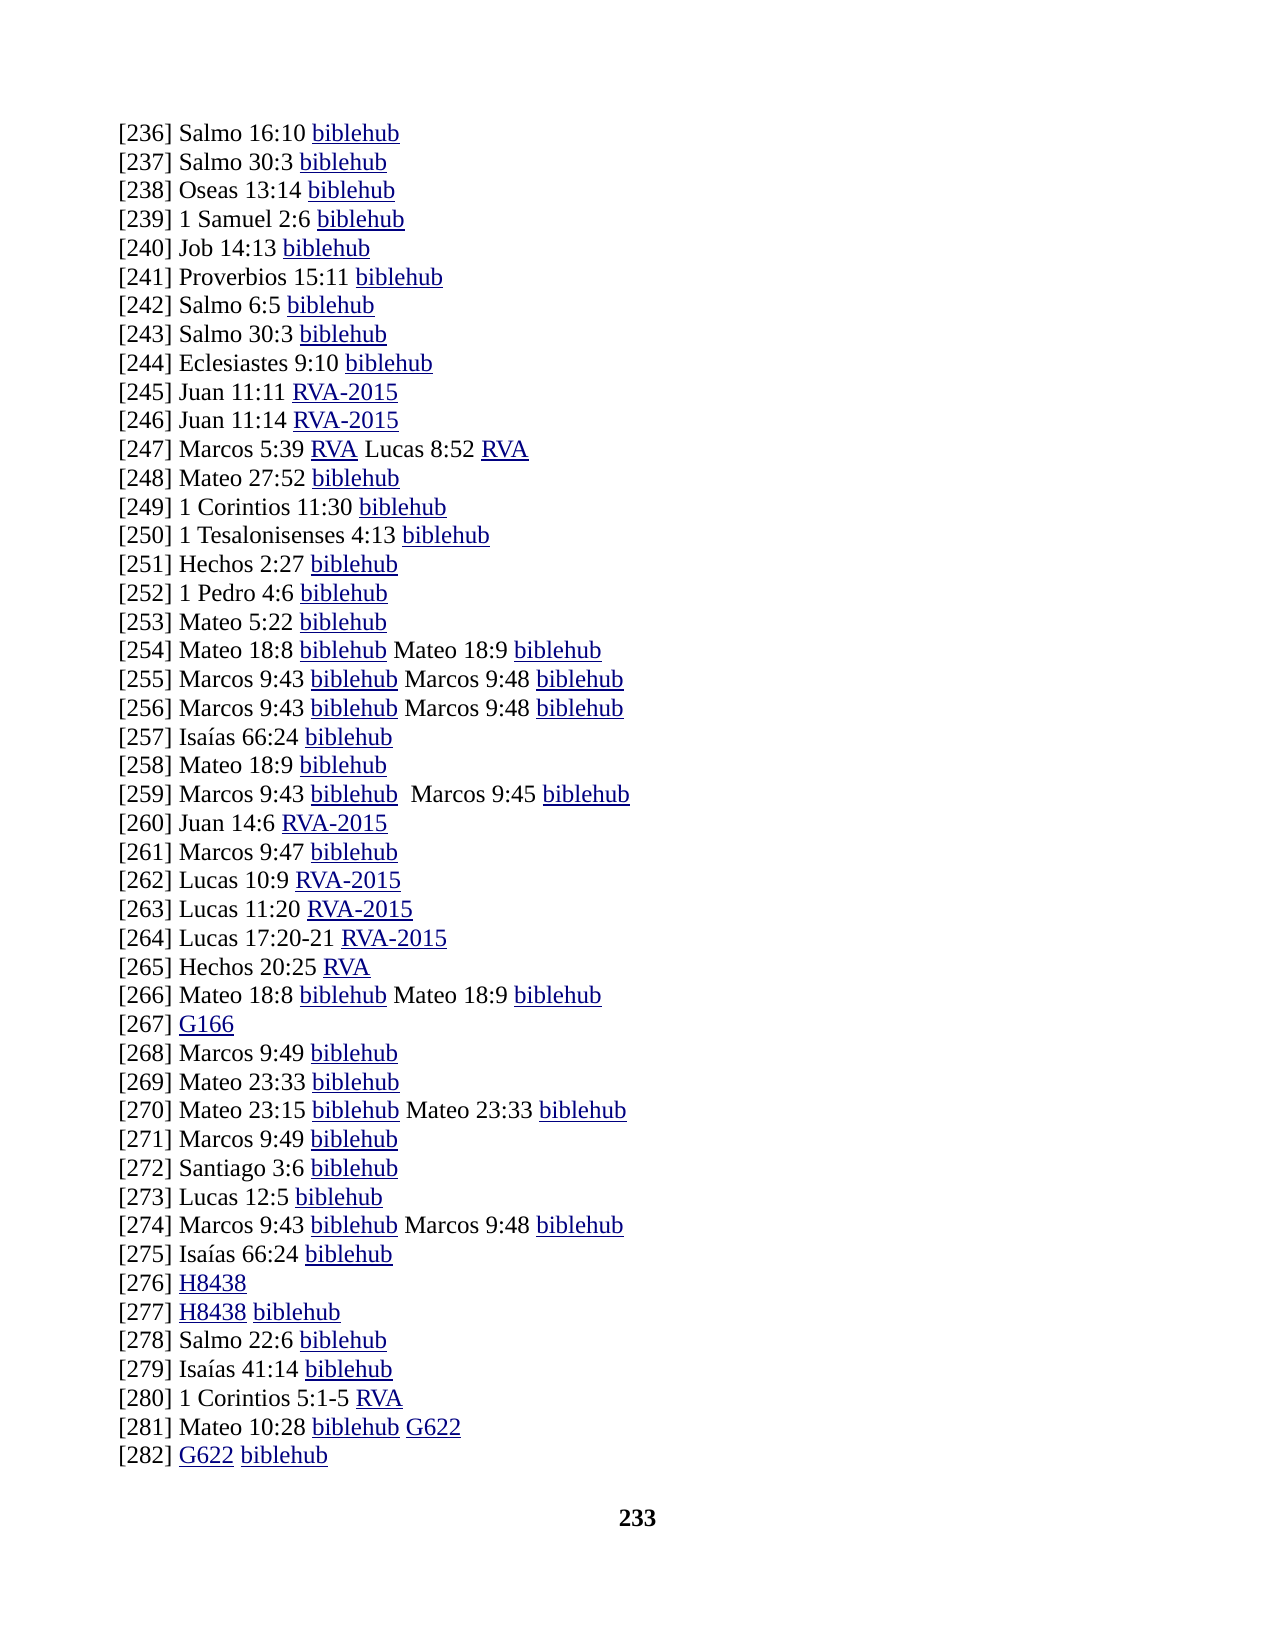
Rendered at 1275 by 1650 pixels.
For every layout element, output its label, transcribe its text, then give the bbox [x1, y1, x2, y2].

text Juan 11:11 RVA-2015 [118, 377, 1157, 406]
text Hechos 20:25 RVA [118, 952, 1157, 981]
text Salmo 16:10 biblehub [118, 118, 1157, 147]
text Job 14:13 biblehub [118, 233, 1157, 262]
text Mateo 18:9 biblehub [118, 751, 1157, 779]
text Oseas 13:14 biblehub [118, 176, 1157, 204]
text Mateo 27:52 biblehub [118, 463, 1157, 492]
text Juan 14:6 RVA-2015 [118, 808, 1157, 837]
text Salmo 30:3 biblehub [118, 147, 1157, 176]
text Salmo 22:6 biblehub [118, 1326, 1157, 1354]
text Marcos 9:43 biblehub Marcos 9:45 biblehub [118, 779, 1157, 808]
text 1 Corintios 11:30 biblehub [118, 492, 1157, 521]
text Mateo 10:28 biblehub G622 [118, 1412, 1157, 1441]
text 1 Samuel 2:6 biblehub [118, 204, 1157, 233]
text Hechos 2:27 biblehub [118, 549, 1157, 578]
text Marcos 5:39 RVA Lucas 8:52 RVA [118, 434, 1157, 463]
text Isaías 41:14 biblehub [118, 1354, 1157, 1383]
text G166 [118, 1009, 1157, 1038]
text Mateo 5:22 biblehub [118, 607, 1157, 636]
text 1 Pedro 4:6 biblehub [118, 578, 1157, 607]
text Marcos 9:43 biblehub Marcos 9:48 biblehub [118, 664, 1157, 693]
text Marcos 9:47 biblehub [118, 837, 1157, 866]
text Marcos 9:49 biblehub [118, 1124, 1157, 1153]
text Salmo 30:3 biblehub [118, 319, 1157, 348]
text Eclesiastes 9:10 biblehub [118, 348, 1157, 377]
text H8438 [118, 1268, 1157, 1297]
text Marcos 9:49 biblehub [118, 1038, 1157, 1067]
text Lucas 11:20 RVA-2015 [118, 894, 1157, 923]
text Lucas 12:5 biblehub [118, 1182, 1157, 1211]
text Proverbios 15:11 biblehub [118, 262, 1157, 291]
text H8438 biblehub [118, 1297, 1157, 1326]
text Mateo 18:8 biblehub Mateo 18:9 biblehub [118, 981, 1157, 1009]
text Isaías 66:24 biblehub [118, 722, 1157, 751]
text Santiago 3:6 biblehub [118, 1153, 1157, 1182]
text Salmo 6:5 biblehub [118, 291, 1157, 319]
text Lucas 10:9 RVA-2015 [118, 866, 1157, 894]
text 1 Corintios 5:1-5 RVA [118, 1383, 1157, 1412]
text Marcos 9:43 biblehub Marcos 9:48 biblehub [118, 693, 1157, 722]
text Mateo 18:8 biblehub Mateo 18:9 biblehub [118, 636, 1157, 664]
text Isaías 66:24 biblehub [118, 1239, 1157, 1268]
text 1 Tesalonisenses 4:13 biblehub [118, 521, 1157, 549]
text Juan 11:14 RVA-2015 [118, 406, 1157, 434]
text Mateo 23:15 biblehub Mateo 23:33 biblehub [118, 1096, 1157, 1124]
text Marcos 9:43 biblehub Marcos 9:48 biblehub [118, 1211, 1157, 1239]
text Lucas 17:20-21 RVA-2015 [118, 923, 1157, 952]
text Mateo 23:33 biblehub [118, 1067, 1157, 1096]
text G622 biblehub [118, 1441, 1157, 1469]
